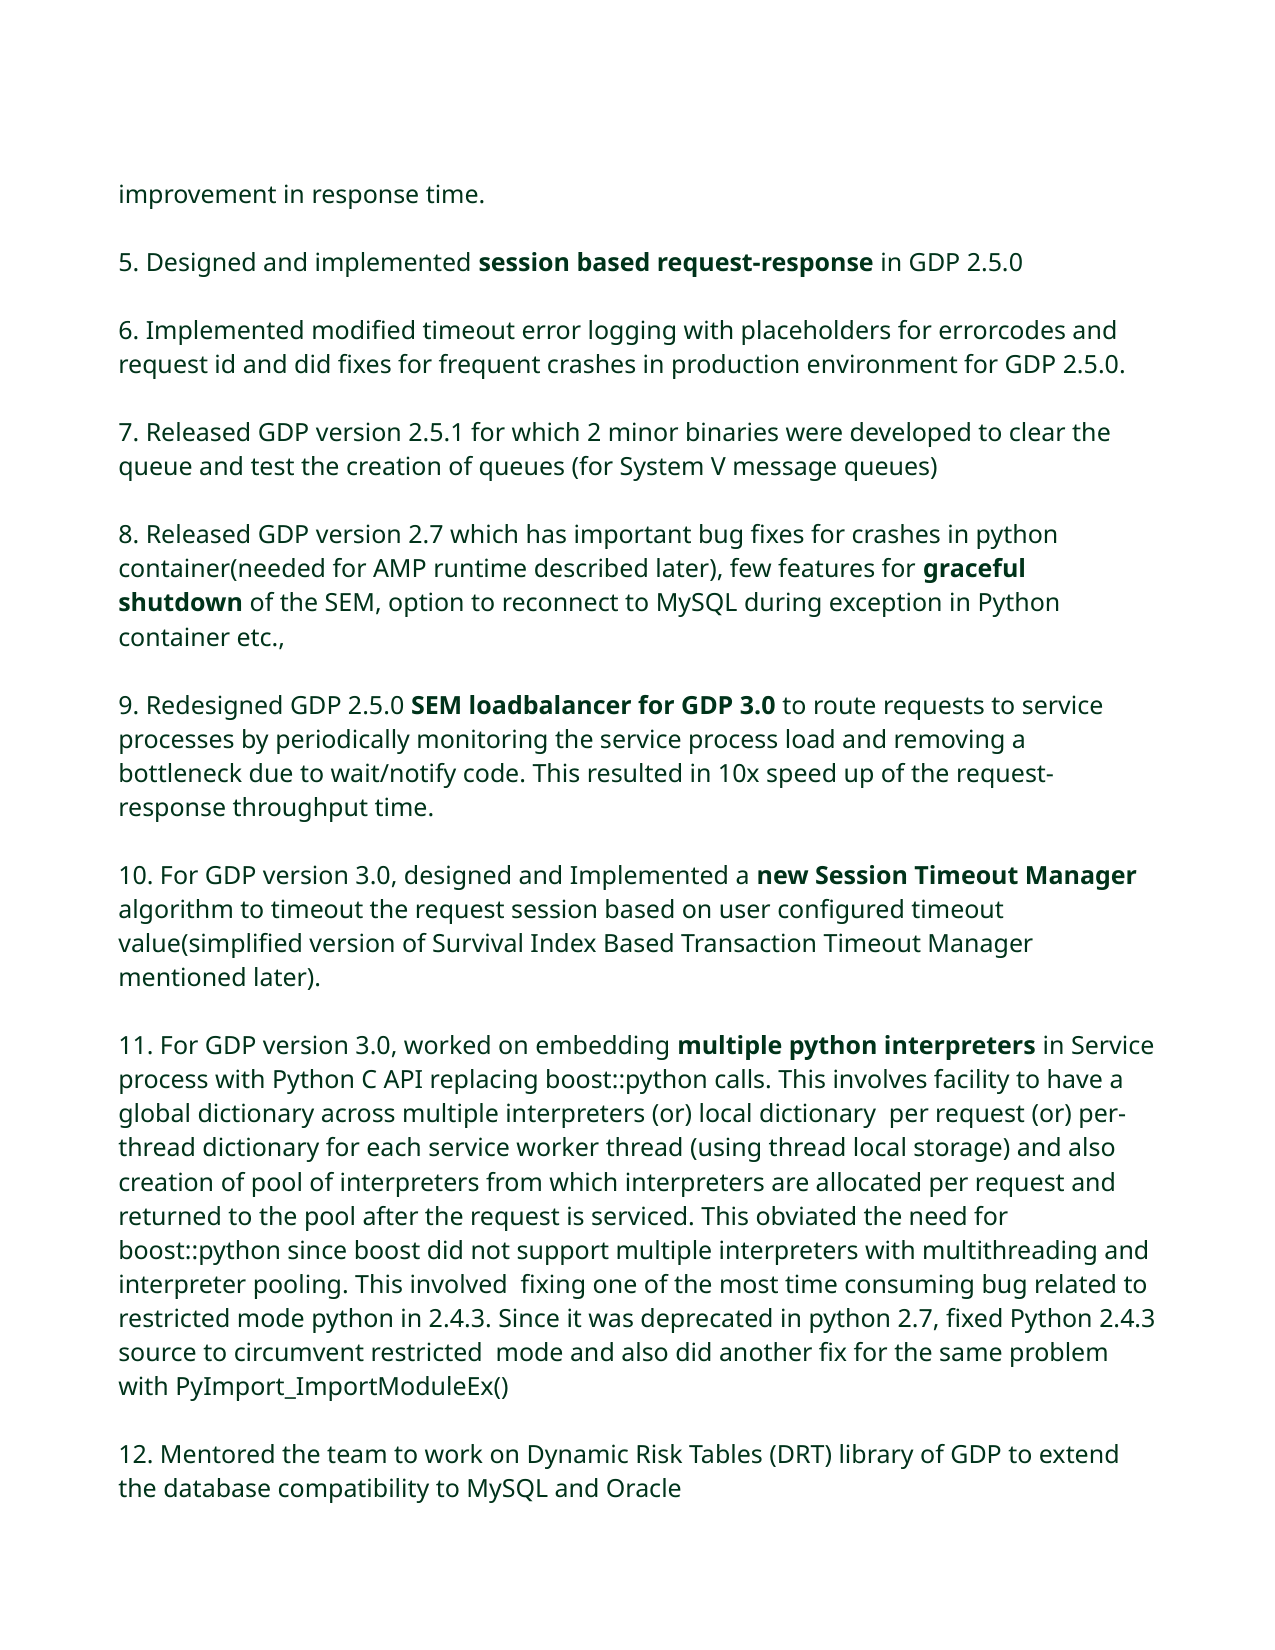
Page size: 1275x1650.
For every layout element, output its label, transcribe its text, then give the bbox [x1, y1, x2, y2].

text 11. For GDP version 3.0, worked on embedding multiple python interpreters in Service process with Python C API replacing boost::python calls. This involves facility to have a global dictionary across multiple interpreters (or) local dictionary per request (or) per-thread dictionary for each service worker thread (using thread local storage) and also creation of pool of interpreters from which interpreters are allocated per request and returned to the pool after the request is serviced. This obviated the need for boost::python since boost did not support multiple interpreters with multithreading and interpreter pooling. This involved fixing one of the most time consuming bug related to restricted mode python in 2.4.3. Since it was deprecated in python 2.7, fixed Python 2.4.3 source to circumvent restricted mode and also did another fix for the same problem with PyImport_ImportModuleEx() [118, 1028, 1157, 1403]
text 10. For GDP version 3.0, designed and Implemented a new Session Timeout Manager algorithm to timeout the request session based on user configured timeout value(simplified version of Survival Index Based Transaction Timeout Manager mentioned later). [118, 858, 1157, 994]
text 12. Mentored the team to work on Dynamic Risk Tables (DRT) library of GDP to extend the database compatibility to MySQL and Oracle [118, 1437, 1157, 1505]
text 9. Redesigned GDP 2.5.0 SEM loadbalancer for GDP 3.0 to route requests to service processes by periodically monitoring the service process load and removing a bottleneck due to wait/notify code. This resulted in 10x speed up of the request-response throughput time. [118, 687, 1157, 823]
text 6. Implemented modified timeout error logging with placeholders for errorcodes and request id and did fixes for frequent crashes in production environment for GDP 2.5.0. [118, 313, 1157, 381]
text 8. Released GDP version 2.7 which has important bug fixes for crashes in python container(needed for AMP runtime described later), few features for graceful shutdown of the SEM, option to reconnect to MySQL during exception in Python container etc., [118, 517, 1157, 653]
text improvement in response time. [118, 176, 1157, 210]
text 7. Released GDP version 2.5.1 for which 2 minor binaries were developed to clear the queue and test the creation of queues (for System V message queues) [118, 415, 1157, 483]
text 5. Designed and implemented session based request-response in GDP 2.5.0 [118, 244, 1157, 278]
